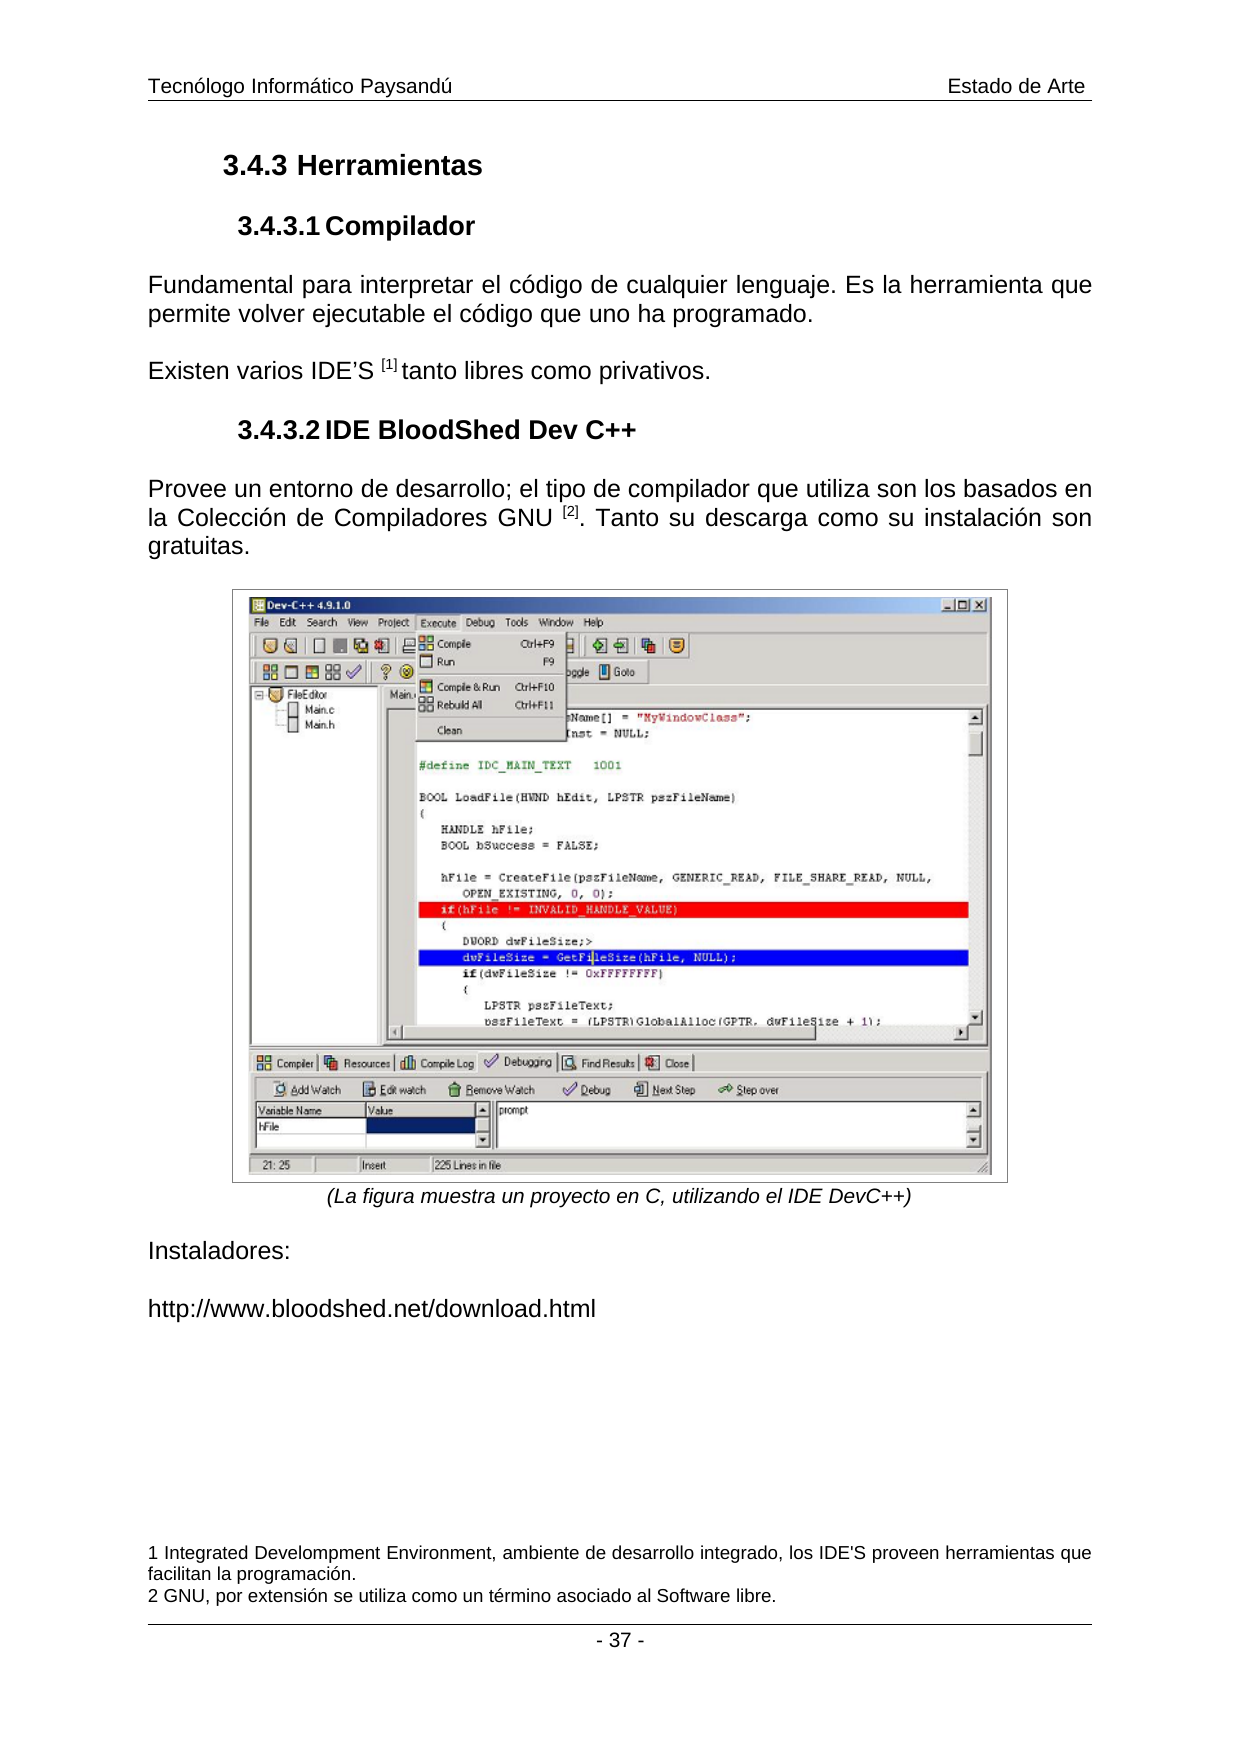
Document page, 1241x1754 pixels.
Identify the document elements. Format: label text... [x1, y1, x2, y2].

text Existen varios IDE’S [] tanto libres como privativos. [148, 356, 1092, 385]
subtitle IDE BloodShed Dev C++ [237, 414, 1092, 445]
text (La figura muestra un proyecto en C, utilizando el IDE DevC++) [148, 1183, 1092, 1207]
text Fundamental para interpretar el código de cualquier lenguaje. Es la herramienta que permite volver ejecutable el código que uno ha programado. [148, 270, 1092, 327]
text Integrated Develompment Environment, ambiente de desarrollo integrado, los IDE'S proveen herramientas que facilitan la programación. [148, 1542, 1092, 1585]
text Provee un entorno de desarrollo; el tipo de compilador que utiliza son los basados en la Colección de Compiladores GNU []. Tanto su descarga como su instalación son gratuitas. [148, 474, 1092, 560]
text GNU, por extensión se utiliza como un término asociado al Software libre. [148, 1585, 1092, 1606]
subtitle Compilador [237, 210, 1092, 241]
picture [248, 597, 992, 1175]
text Instaladores: [148, 1236, 1092, 1265]
text http://www.bloodshed.net/download.html [148, 1294, 1092, 1322]
subtitle Herramientas [223, 148, 1092, 181]
